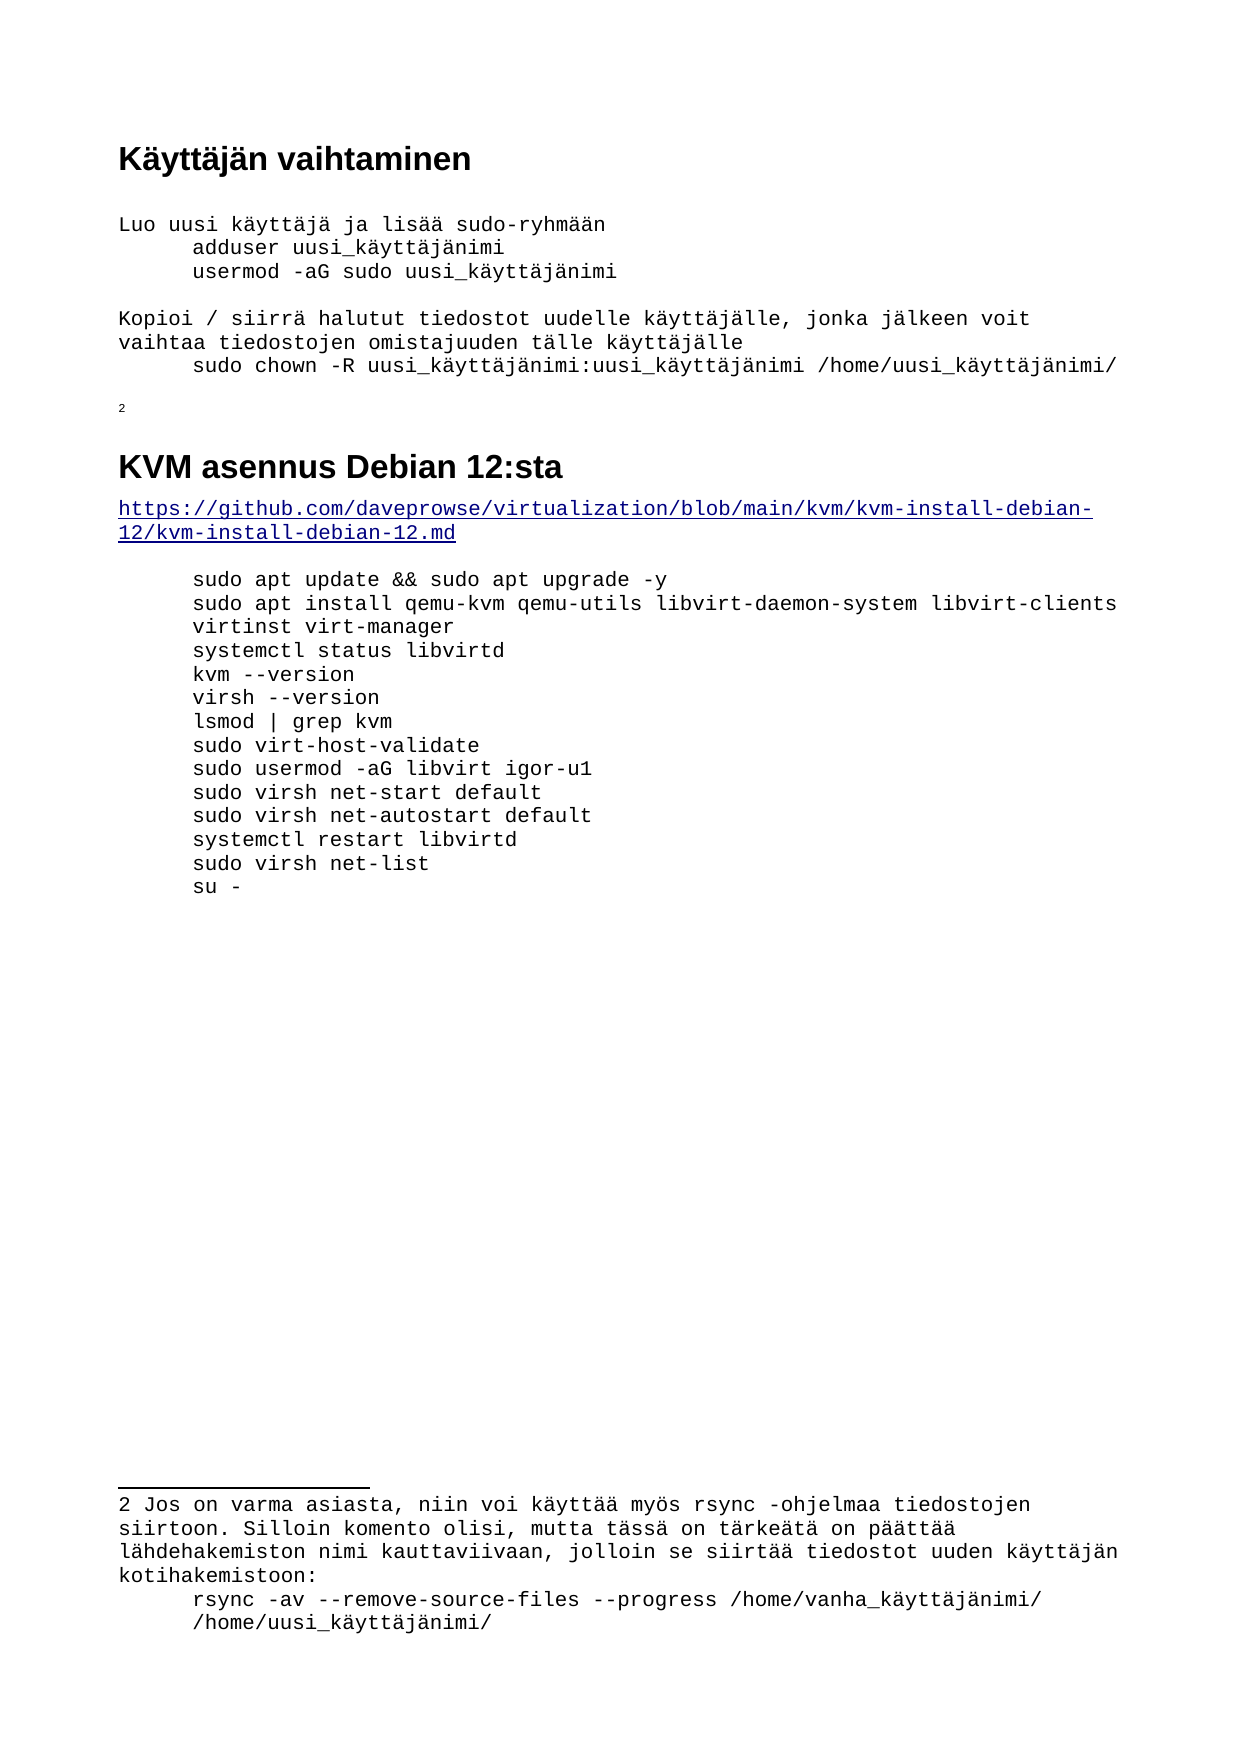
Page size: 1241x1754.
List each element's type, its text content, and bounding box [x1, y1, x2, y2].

text sudo virsh net-start default [192, 782, 1122, 806]
text usermod -aG sudo uusi_käyttäjänimi [192, 261, 1122, 284]
text Kopioi / siirrä halutut tiedostot uudelle käyttäjälle, jonka jälkeen voit vaihtaa tiedostojen omistajuuden tälle käyttäjälle [118, 308, 1122, 355]
text virsh --version [192, 687, 1122, 711]
text systemctl restart libvirtd [192, 829, 1122, 853]
text sudo virsh net-list [192, 853, 1122, 876]
text Luo uusi käyttäjä ja lisää sudo-ryhmään [118, 213, 1122, 237]
subtitle KVM asennus Debian 12:sta [118, 447, 1122, 486]
text adduser uusi_käyttäjänimi [192, 237, 1122, 261]
text sudo usermod -aG libvirt igor-u1 [192, 758, 1122, 782]
text sudo virsh net-autostart default [192, 806, 1122, 829]
text sudo apt install qemu-kvm qemu-utils libvirt-daemon-system libvirt-clients virtinst virt-manager [192, 593, 1122, 640]
text sudo apt update && sudo apt upgrade -y [192, 569, 1122, 593]
text systemctl status libvirtd [192, 640, 1122, 664]
text su - [192, 876, 1122, 900]
text kvm --version [192, 664, 1122, 687]
text Jos on varma asiasta, niin voi käyttää myös rsync -ohjelmaa tiedostojen siirtoon. Silloin komento olisi, mutta tässä on tärkeätä on päättää lähdehakemiston nimi kauttaviivaan, jolloin se siirtää tiedostot uuden käyttäjän kotihakemistoon: [118, 1494, 1122, 1588]
text sudo virt-host-validate [192, 734, 1122, 758]
text https://github.com/daveprowse/virtualization/blob/main/kvm/kvm-install-debian-12/kvm-install-debian-12.md [118, 498, 1122, 545]
text rsync -av --remove-source-files --progress /home/vanha_käyttäjänimi/ /home/uusi_käyttäjänimi/ [192, 1588, 1122, 1636]
text lsmod | grep kvm [192, 711, 1122, 734]
text sudo chown -R uusi_käyttäjänimi:uusi_käyttäjänimi /home/uusi_käyttäjänimi/ [192, 355, 1122, 379]
subtitle Käyttäjän vaihtaminen [118, 139, 1122, 177]
